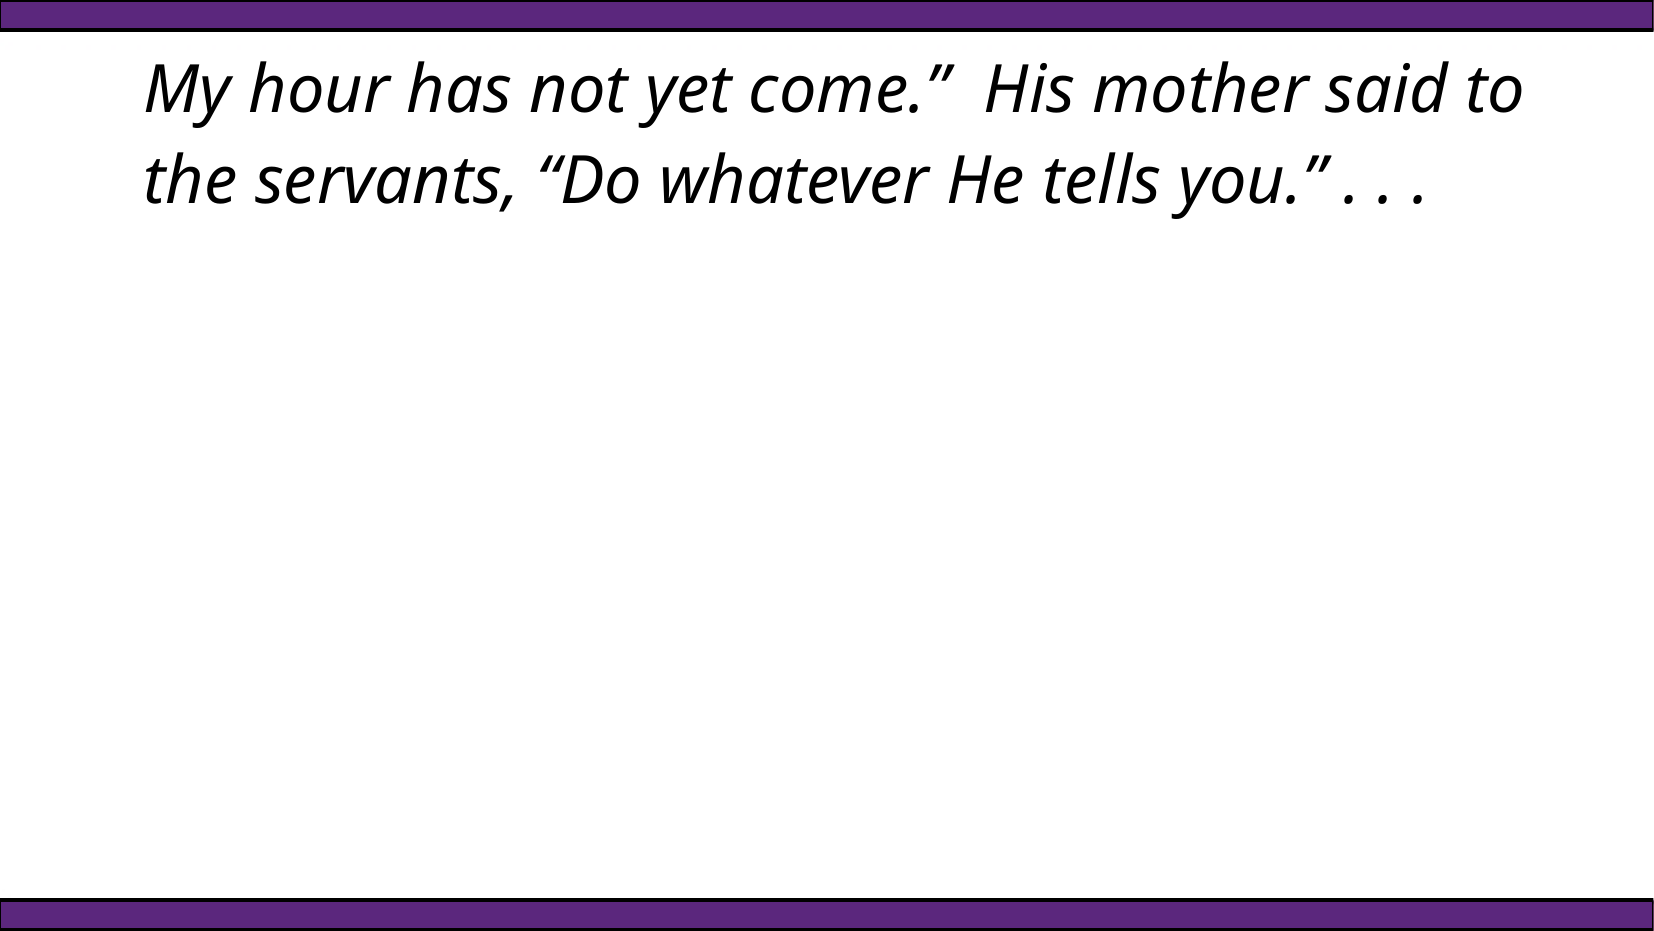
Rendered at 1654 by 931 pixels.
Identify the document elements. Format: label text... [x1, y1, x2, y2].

text_box My hour has not yet come.” His mother said to the servants, “Do whatever He tells you.” . . . [60, 34, 1606, 227]
picture [0, 31, 1654, 900]
text_box [0, 0, 1654, 31]
text_box [0, 900, 1654, 931]
